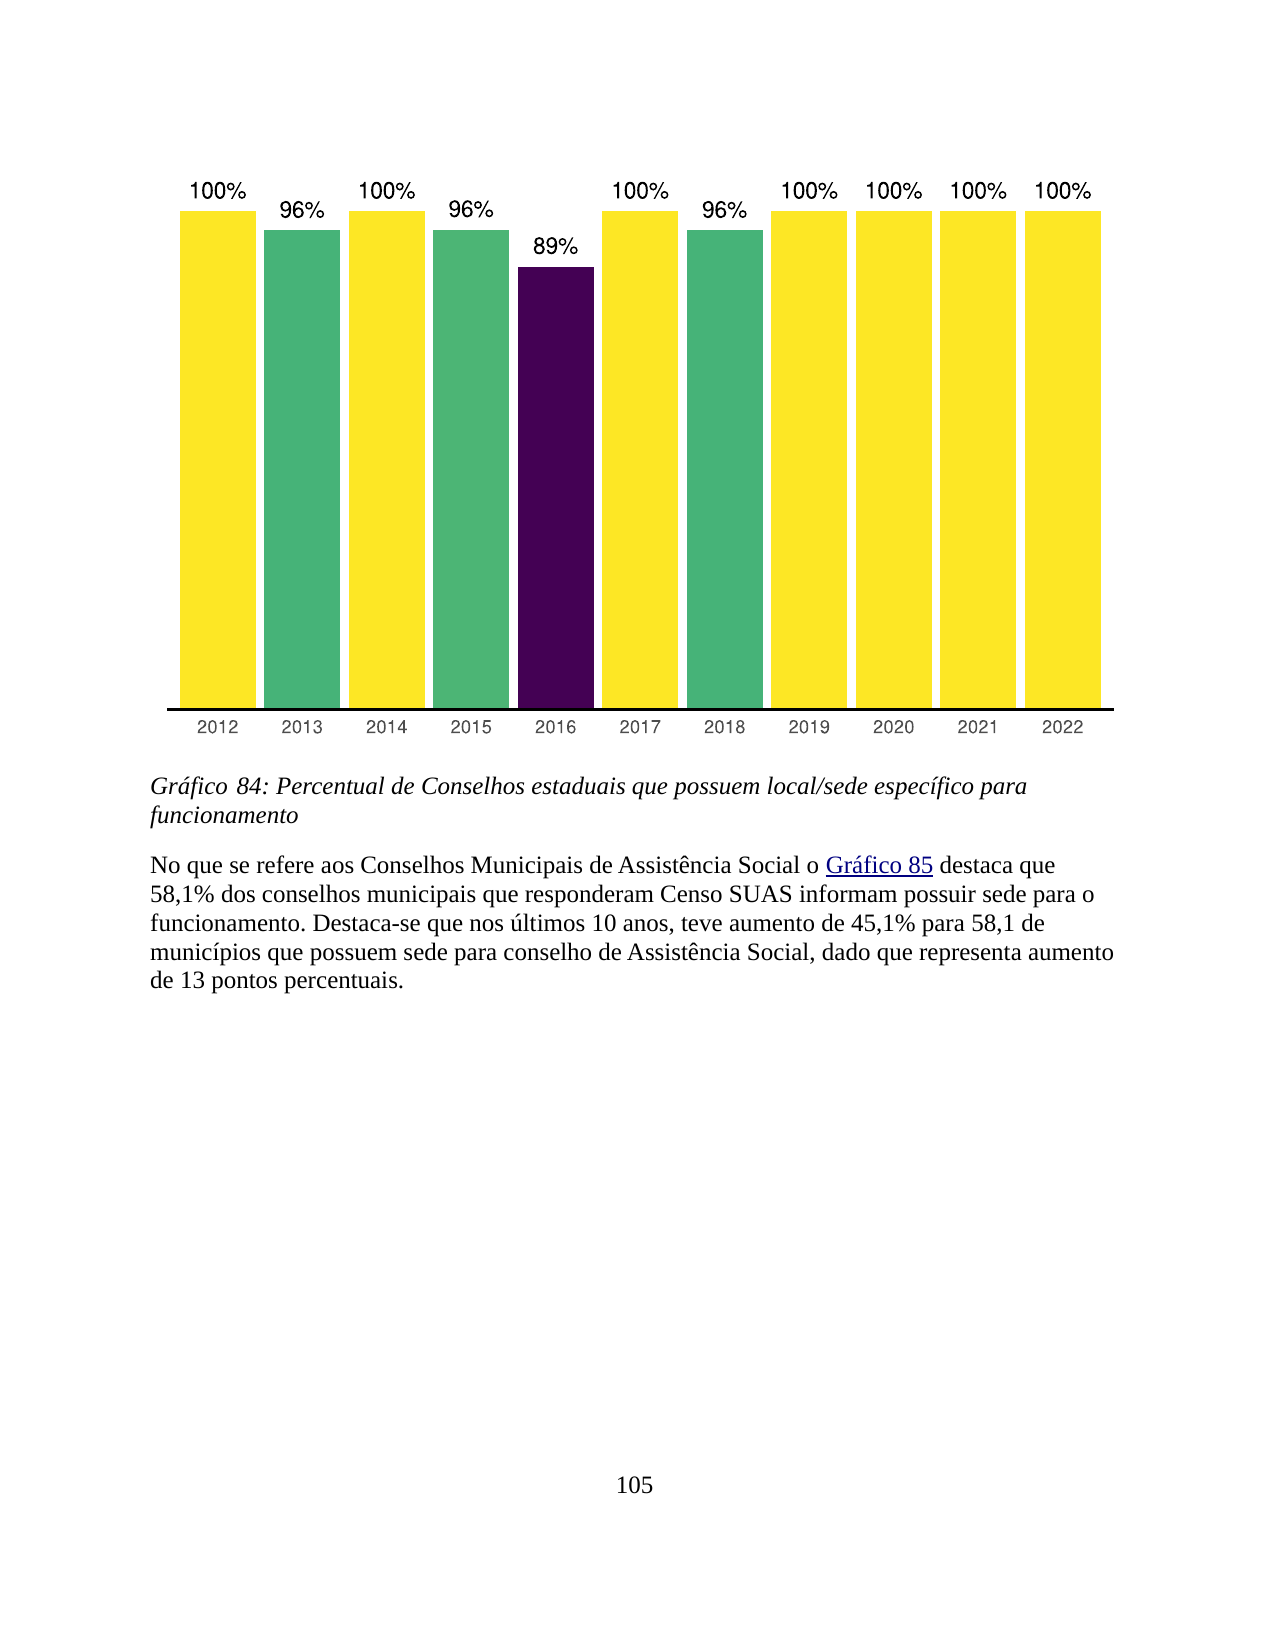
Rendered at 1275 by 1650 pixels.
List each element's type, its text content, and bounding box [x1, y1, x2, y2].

table_header Gráfico 84: Percentual de Conselhos estaduais que possuem local/sede específico para funcionamento [150, 751, 1125, 841]
text No que se refere aos Conselhos Municipais de Assistência Social o Gráfico 85 destaca que 58,1% dos conselhos municipais que responderam Censo SUAS informam possuir sede para o funcionamento. Destaca-se que nos últimos 10 anos, teve aumento de 45,1% para 58,1 de municípios que possuem sede para conselho de Assistência Social, dado que representa aumento de 13 pontos percentuais. [150, 850, 1125, 994]
